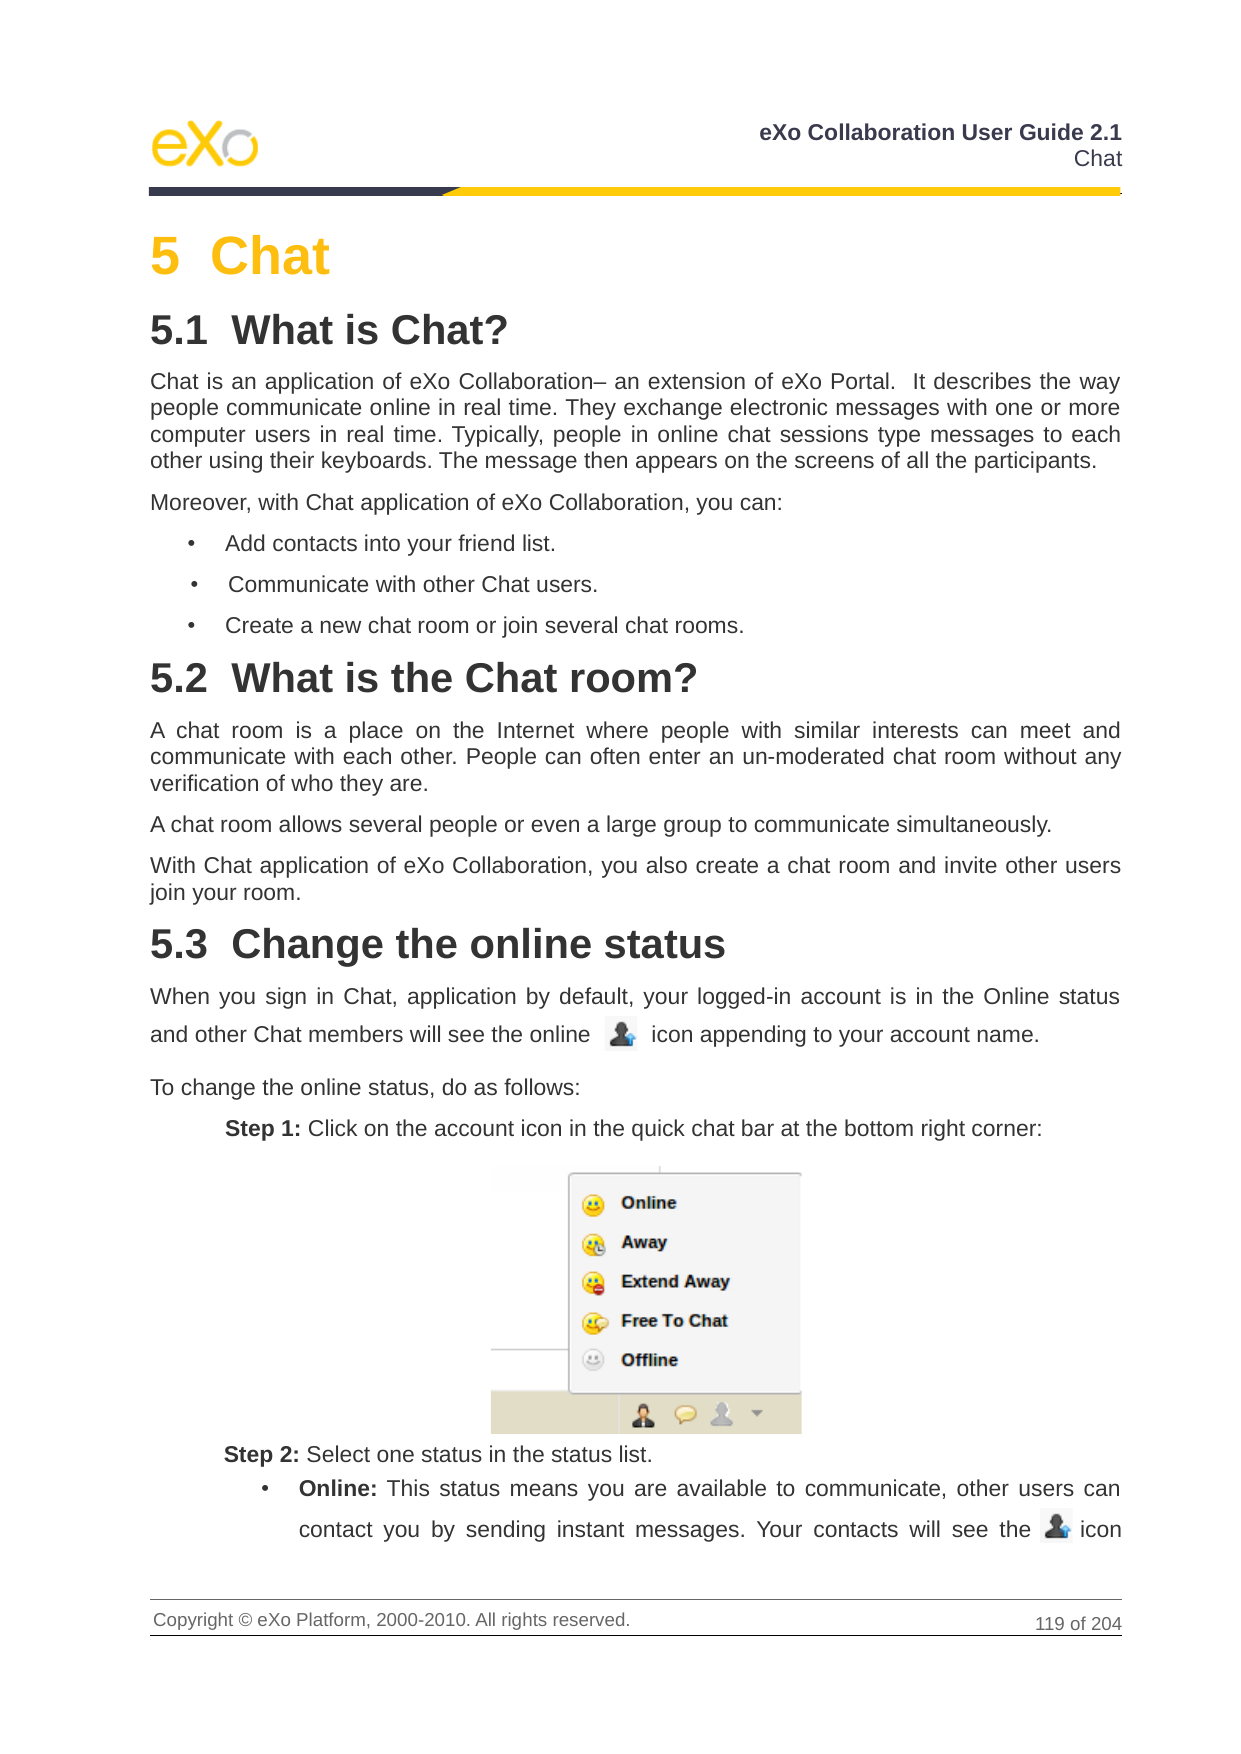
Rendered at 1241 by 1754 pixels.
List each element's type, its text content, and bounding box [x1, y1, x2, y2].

picture [148, 187, 1121, 196]
subtitle Change the online status [150, 920, 1122, 968]
subtitle What is Chat? [150, 305, 1122, 353]
picture [490, 1166, 802, 1434]
text When you sign in Chat, application by default, your logged-in account is in the Online status and other Chat members will see the online icon appending to your account name. [150, 983, 1122, 1058]
list Add contacts into your friend list. [187, 530, 1122, 556]
text Chat is an application of eXo Collaboration– an extension of eXo Portal. It describes the way people communicate online in real time. They exchange electronic messages with one or more computer users in real time. Typically, people in online chat sessions type messages to each other using their keyboards. The message then appears on the screens of all the participants. [150, 368, 1122, 473]
picture [152, 120, 259, 167]
picture [1039, 1508, 1073, 1543]
text To change the online status, do as follows: [150, 1073, 1122, 1100]
subtitle Chat [150, 223, 1122, 286]
list Step 1: Click on the account icon in the quick chat bar at the bottom right corner: [187, 1115, 1122, 1141]
subtitle What is the Chat room? [150, 654, 1122, 702]
text A chat room is a place on the Internet where people with similar interests can meet and communicate with each other. People can often enter an un-moderated chat room without any verification of who they are. [150, 717, 1122, 796]
list Online: This status means you are available to communicate, other users can contact you by sending instant messages. Your contacts will see theicon [261, 1474, 1122, 1550]
text Step 2: Select one status in the status list. [150, 1149, 1122, 1467]
list Communicate with other Chat users. [190, 571, 1122, 597]
picture [604, 1016, 638, 1051]
list Create a new chat room or join several chat rooms. [187, 612, 1122, 639]
text Moreover, with Chat application of eXo Collaboration, you can: [150, 488, 1122, 515]
text With Chat application of eXo Collaboration, you also create a chat room and invite other users join your room. [150, 852, 1122, 905]
text A chat room allows several people or even a large group to communicate simultaneously. [150, 811, 1122, 837]
